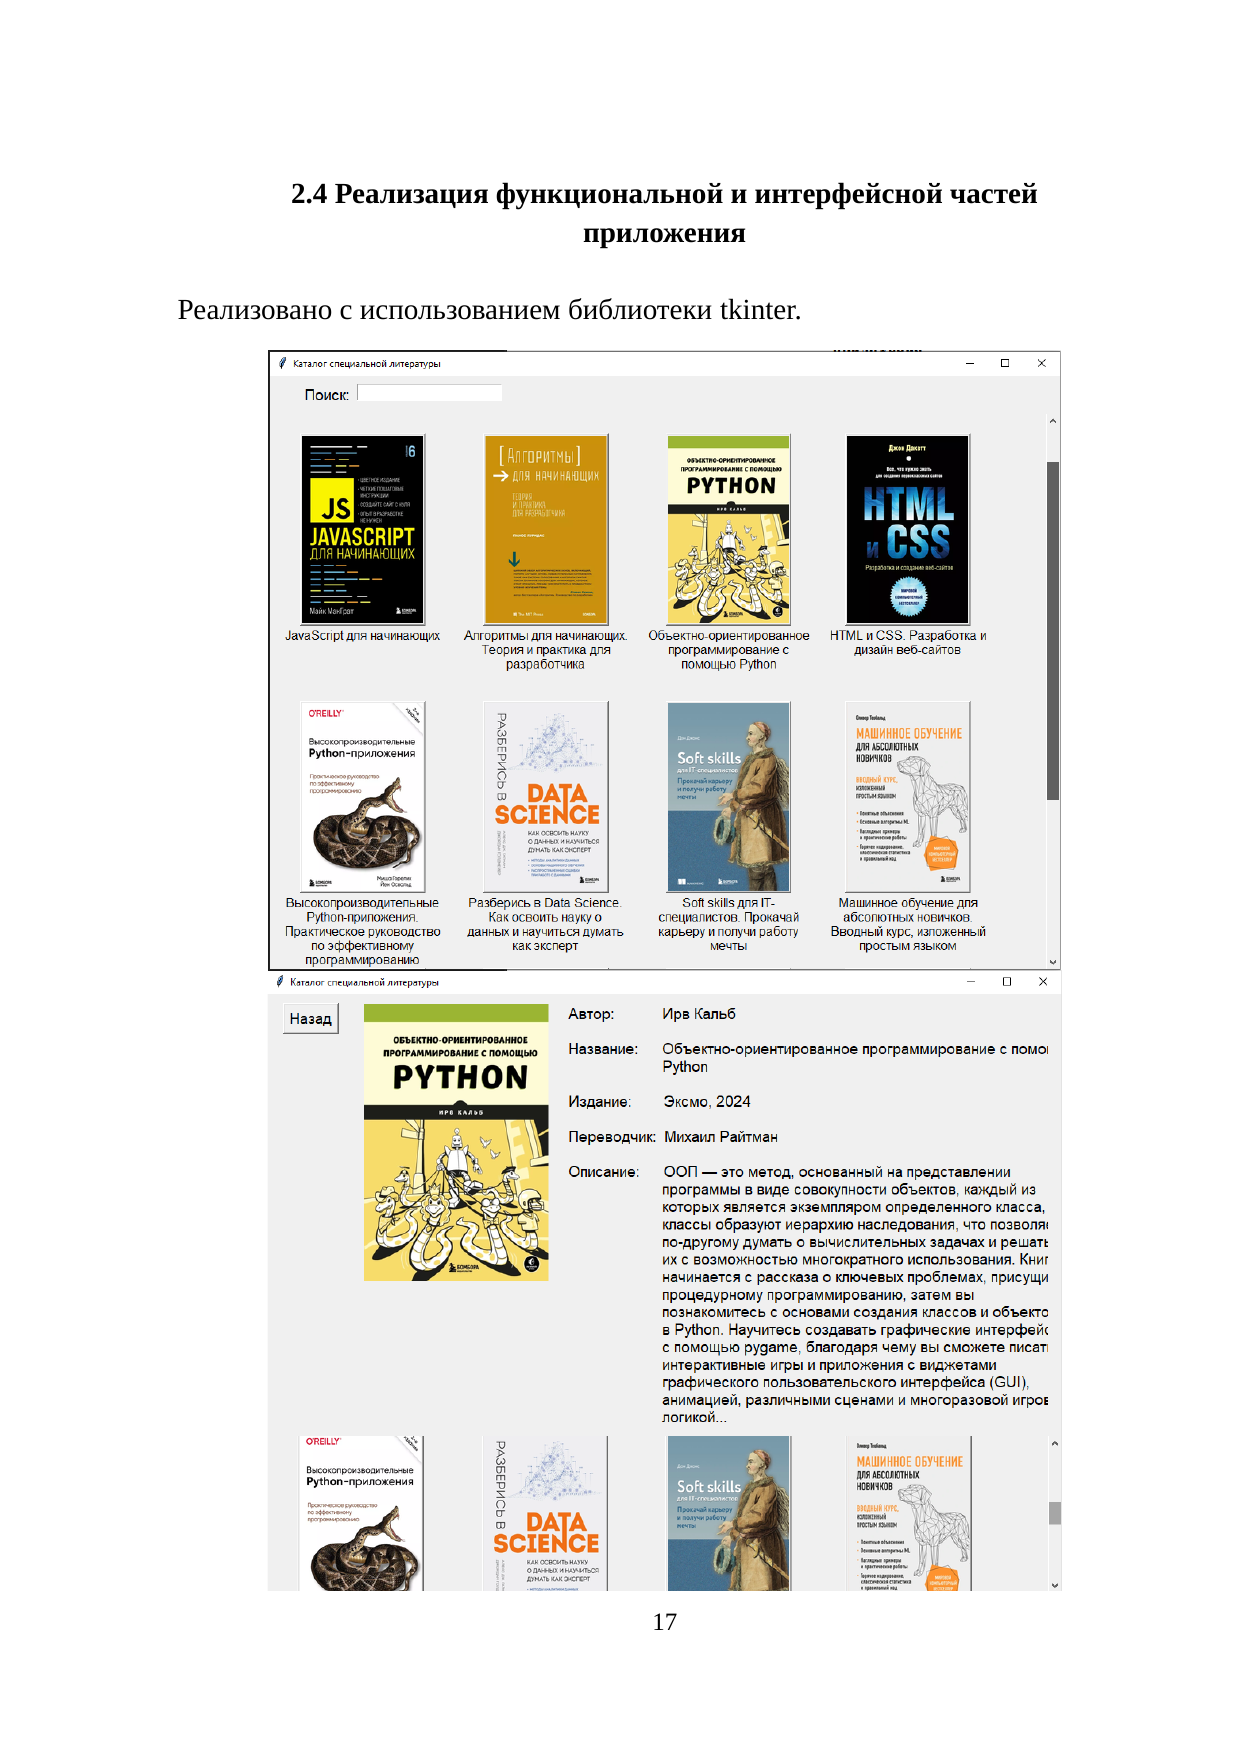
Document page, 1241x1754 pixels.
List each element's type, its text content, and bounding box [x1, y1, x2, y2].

text 2.4 Реализация функциональной и интерфейсной частей [177, 176, 1152, 210]
text приложения [177, 215, 1152, 248]
picture [267, 350, 1062, 1591]
text Реализовано с использованием библиотеки tkinter. [177, 292, 1152, 326]
